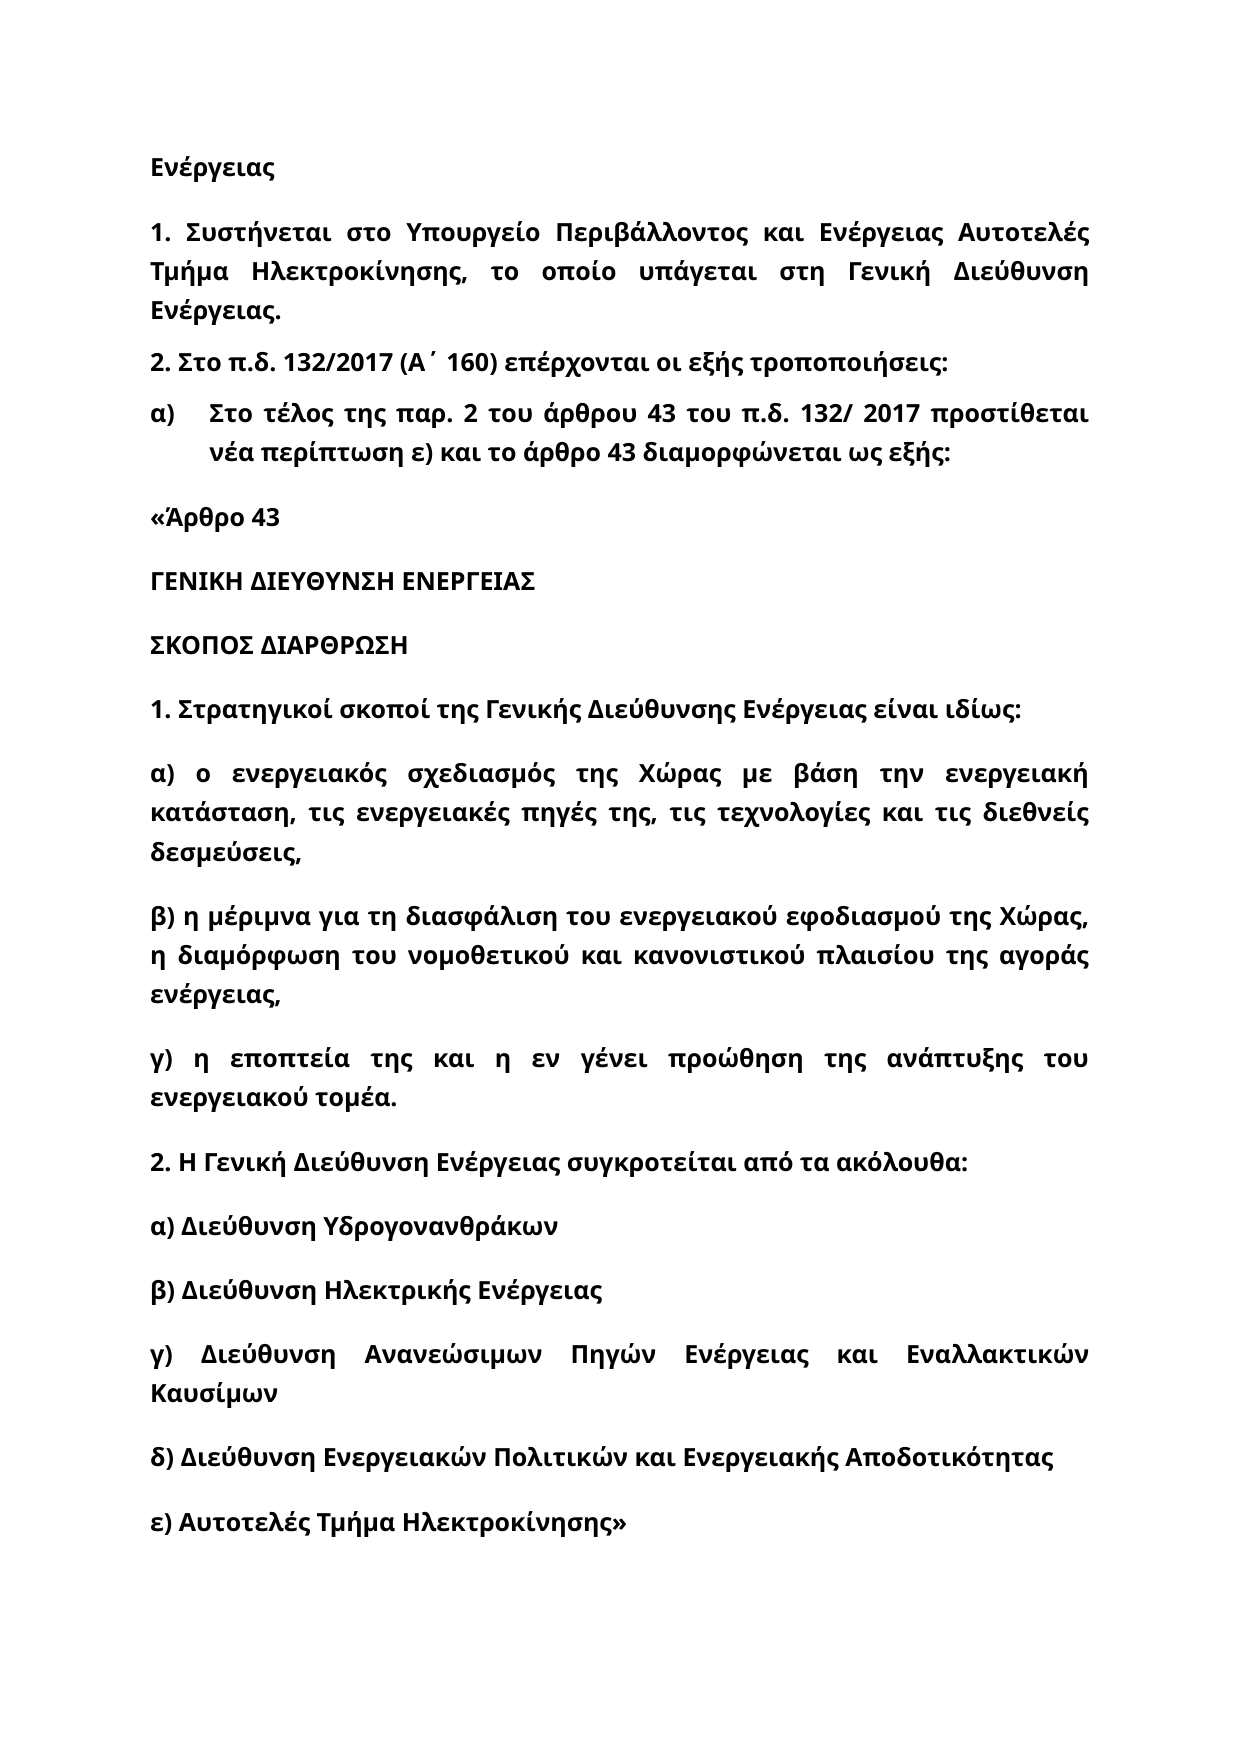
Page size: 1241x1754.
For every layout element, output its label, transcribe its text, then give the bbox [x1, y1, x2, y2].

text ΓΕΝΙΚΗ ΔΙΕΥΘΥΝΣΗ ΕΝΕΡΓΕΙΑΣ [150, 563, 1090, 597]
text Ενέργειας [150, 150, 1090, 184]
text 2. Η Γενική Διεύθυνση Ενέργειας συγκροτείται από τα ακόλουθα: [150, 1144, 1090, 1178]
list α) Στο τέλος της παρ. 2 του άρθρου 43 του π.δ. 132/ 2017 προστίθεται νέα περίπτωση ε) και το άρθρο 43 διαμορφώνεται ως εξής: [150, 396, 1090, 469]
text 2. Στο π.δ. 132/2017 (Α΄ 160) επέρχονται οι εξής τροποποιήσεις: [150, 344, 1090, 378]
text α) Διεύθυνση Υδρογονανθράκων [150, 1208, 1090, 1242]
text ε) Αυτοτελές Τμήμα Ηλεκτροκίνησης» [150, 1504, 1090, 1538]
text β) Διεύθυνση Ηλεκτρικής Ενέργειας [150, 1272, 1090, 1307]
text ΣΚΟΠΟΣ ΔΙΑΡΘΡΩΣΗ [150, 627, 1090, 662]
text γ) η εποπτεία της και η εν γένει προώθηση της ανάπτυξης του ενεργειακού τομέα. [150, 1041, 1090, 1114]
text δ) Διεύθυνση Ενεργειακών Πολιτικών και Ενεργειακής Αποδοτικότητας [150, 1440, 1090, 1474]
text α) ο ενεργειακός σχεδιασμός της Χώρας με βάση την ενεργειακή κατάσταση, τις ενεργειακές πηγές της, τις τεχνολογίες και τις διεθνείς δεσμεύσεις, [150, 756, 1090, 868]
text β) η μέριμνα για τη διασφάλιση του ενεργειακού εφοδιασμού της Χώρας, η διαμόρφωση του νομοθετικού και κανονιστικού πλαισίου της αγοράς ενέργειας, [150, 898, 1090, 1011]
text 1. Συστήνεται στο Υπουργείο Περιβάλλοντος και Ενέργειας Αυτοτελές Τμήμα Ηλεκτροκίνησης, το οποίο υπάγεται στη Γενική Διεύθυνση Ενέργειας. [150, 214, 1090, 327]
text γ) Διεύθυνση Ανανεώσιμων Πηγών Ενέργειας και Εναλλακτικών Καυσίμων [150, 1337, 1090, 1410]
text «Άρθρο 43 [150, 499, 1090, 533]
text 1. Στρατηγικοί σκοποί της Γενικής Διεύθυνσης Ενέργειας είναι ιδίως: [150, 692, 1090, 726]
